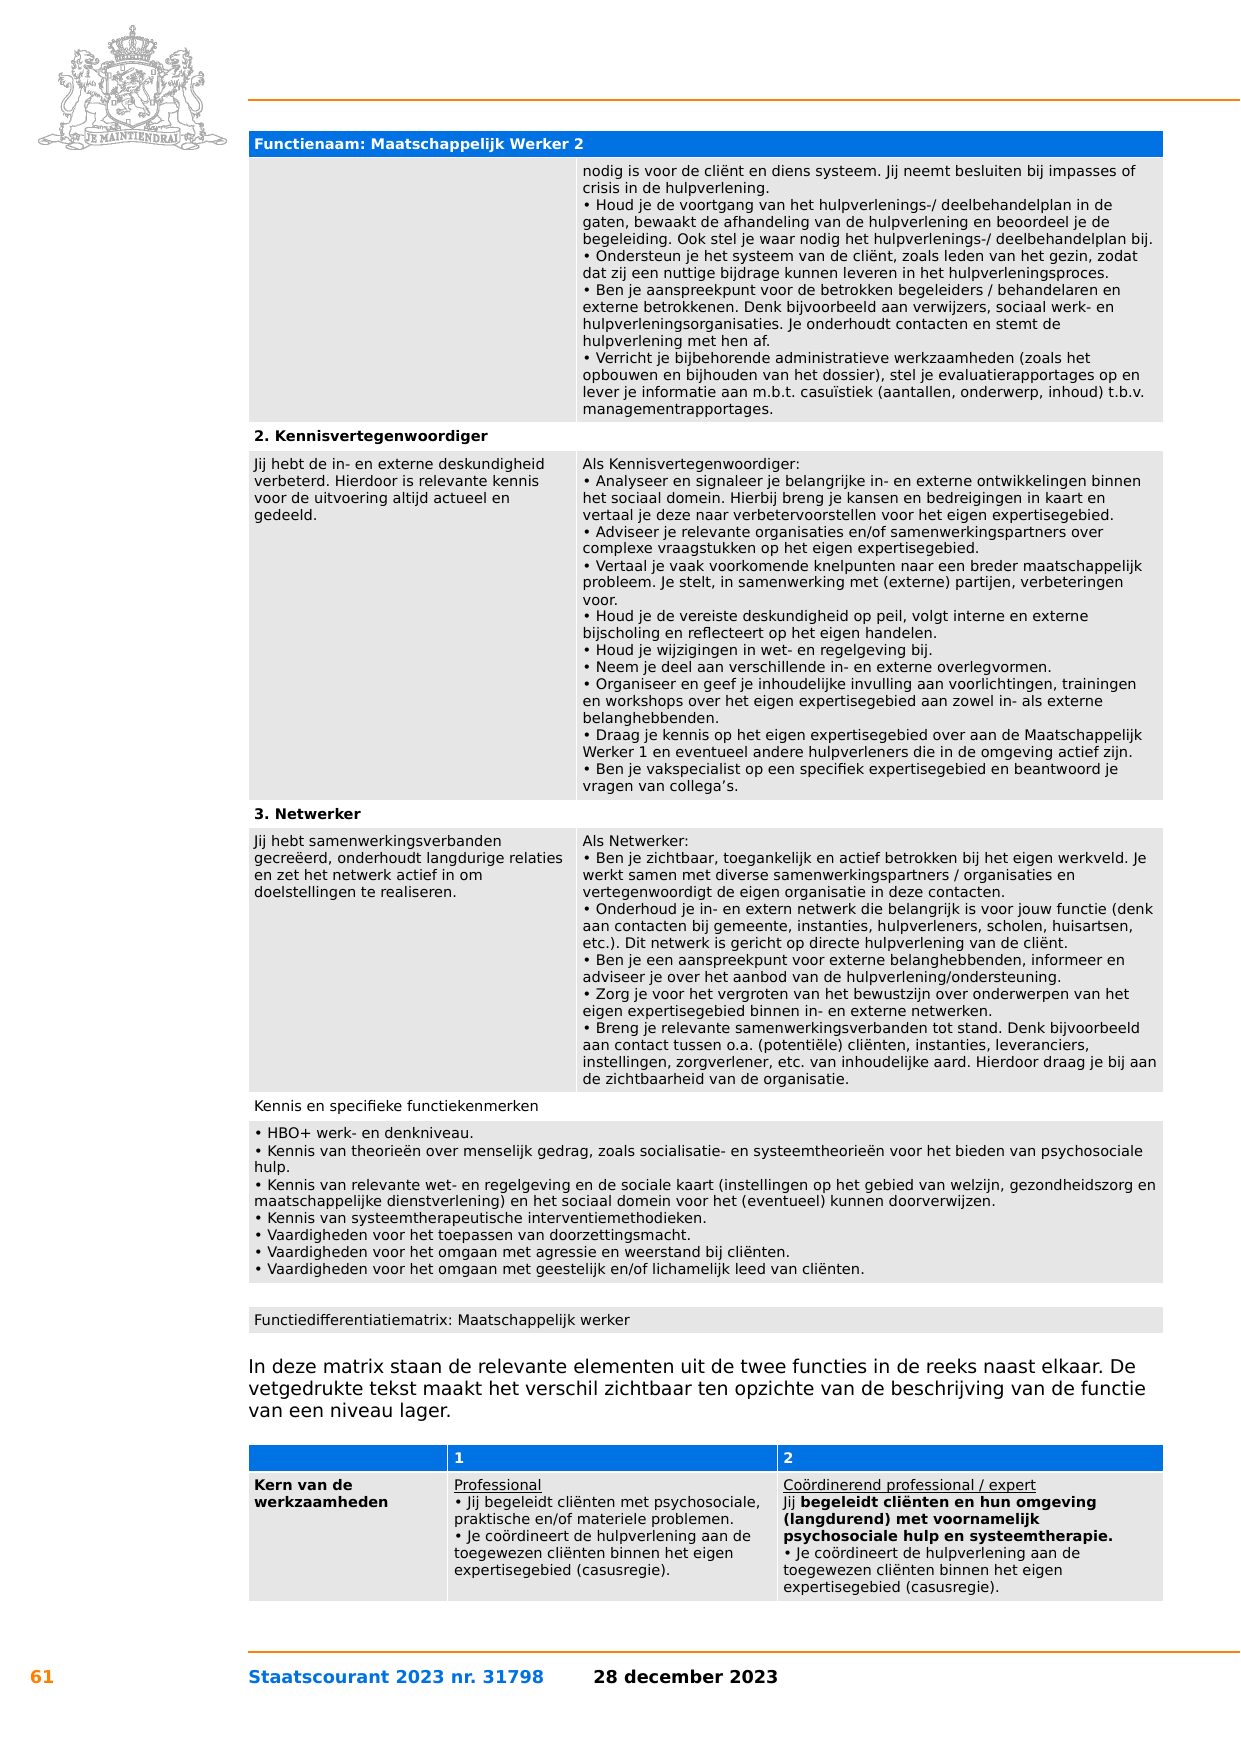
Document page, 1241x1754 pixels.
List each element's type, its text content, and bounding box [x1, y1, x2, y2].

table_cell • HBO+ werk- en denkniveau. • Kennis van theorieën over menselijk gedrag, zoals socialisatie- en systeemtheorieën voor het bieden van psychosociale hulp. • Kennis van relevante wet- en regelgeving en de sociale kaart (instellingen op het gebied van welzijn, gezondheidszorg en maatschappelijke dienstverlening) en het sociaal domein voor het (eventueel) kunnen doorverwijzen. • Kennis van systeemtherapeutische interventiemethodieken. • Vaardigheden voor het toepassen van doorzettingsmacht. • Vaardigheden voor het omgaan met agressie en weerstand bij cliënten. • Vaardigheden voor het omgaan met geestelijk en/of lichamelijk leed van cliënten. [249, 1121, 1163, 1283]
table_cell 3. Netwerker [249, 801, 1163, 827]
table_cell Kennis en specifieke functiekenmerken [249, 1093, 1163, 1120]
table_cell Jij hebt de in- en externe deskundigheid verbeterd. Hierdoor is relevante kennis voor de uitvoering altijd actueel en gedeeld. [249, 451, 576, 800]
table_header [249, 1445, 447, 1471]
text In deze matrix staan de relevante elementen uit de twee functies in de reeks naast elkaar. De vetgedrukte tekst maakt het verschil zichtbaar ten opzichte van de beschrijving van de functie van een niveau lager. [248, 1356, 1163, 1422]
picture [38, 25, 227, 150]
table_cell Als Netwerker: • Ben je zichtbaar, toegankelijk en actief betrokken bij het eigen werkveld. Je werkt samen met diverse samenwerkingspartners / organisaties en vertegenwoordigt de eigen organisatie in deze contacten. • Onderhoud je in- en extern netwerk die belangrijk is voor jouw functie (denk aan contacten bij gemeente, instanties, hulpverleners, scholen, huisartsen, etc.). Dit netwerk is gericht op directe hulpverlening van de cliënt. • Ben je een aanspreekpunt voor externe belanghebbenden, informeer en adviseer je over het aanbod van de hulpverlening/ondersteuning. • Zorg je voor het vergroten van het bewustzijn over onderwerpen van het eigen expertisegebied binnen in- en externe netwerken. • Breng je relevante samenwerkingsverbanden tot stand. Denk bijvoorbeeld aan contact tussen o.a. (potentiële) cliënten, instanties, leveranciers, instellingen, zorgverlener, etc. van inhoudelijke aard. Hierdoor draag je bij aan de zichtbaarheid van de organisatie. [577, 828, 1163, 1092]
table_cell [249, 158, 576, 422]
table_cell Professional • Jij begeleidt cliënten met psychosociale, praktische en/of materiele problemen. • Je coördineert de hulpverlening aan de toegewezen cliënten binnen het eigen expertisegebied (casusregie). [448, 1473, 777, 1601]
table_cell 2. Kennisvertegenwoordiger [249, 424, 1163, 450]
table_cell Kern van de werkzaamheden [249, 1473, 447, 1601]
table_header Functienaam: Maatschappelijk Werker 2 [249, 131, 1163, 157]
table_cell nodig is voor de cliënt en diens systeem. Jij neemt besluiten bij impasses of crisis in de hulpverlening. • Houd je de voortgang van het hulpverlenings-/ deelbehandelplan in de gaten, bewaakt de afhandeling van de hulpverlening en beoordeel je de begeleiding. Ook stel je waar nodig het hulpverlenings-/ deelbehandelplan bij. • Ondersteun je het systeem van de cliënt, zoals leden van het gezin, zodat dat zij een nuttige bijdrage kunnen leveren in het hulpverleningsproces. • Ben je aanspreekpunt voor de betrokken begeleiders / behandelaren en externe betrokkenen. Denk bijvoorbeeld aan verwijzers, sociaal werk- en hulpverleningsorganisaties. Je onderhoudt contacten en stemt de hulpverlening met hen af. • Verricht je bijbehorende administratieve werkzaamheden (zoals het opbouwen en bijhouden van het dossier), stel je evaluatierapportages op en lever je informatie aan m.b.t. casuïstiek (aantallen, onderwerp, inhoud) t.b.v. managementrapportages. [577, 158, 1163, 422]
table_header 1 [448, 1445, 777, 1471]
table_header Functiedifferentiatiematrix: Maatschappelijk werker [249, 1307, 1163, 1333]
table_cell Jij hebt samenwerkingsverbanden gecreëerd, onderhoudt langdurige relaties en zet het netwerk actief in om doelstellingen te realiseren. [249, 828, 576, 1092]
table_cell Coördinerend professional / expert Jij begeleidt cliënten en hun omgeving (langdurend) met voornamelijk psychosociale hulp en systeemtherapie. • Je coördineert de hulpverlening aan de toegewezen cliënten binnen het eigen expertisegebied (casusregie). [778, 1473, 1163, 1601]
table_cell Als Kennisvertegenwoordiger: • Analyseer en signaleer je belangrijke in- en externe ontwikkelingen binnen het sociaal domein. Hierbij breng je kansen en bedreigingen in kaart en vertaal je deze naar verbetervoorstellen voor het eigen expertisegebied. • Adviseer je relevante organisaties en/of samenwerkingspartners over complexe vraagstukken op het eigen expertisegebied. • Vertaal je vaak voorkomende knelpunten naar een breder maatschappelijk probleem. Je stelt, in samenwerking met (externe) partijen, verbeteringen voor. • Houd je de vereiste deskundigheid op peil, volgt interne en externe bijscholing en reflecteert op het eigen handelen. • Houd je wijzigingen in wet- en regelgeving bij. • Neem je deel aan verschillende in- en externe overlegvormen. • Organiseer en geef je inhoudelijke invulling aan voorlichtingen, trainingen en workshops over het eigen expertisegebied aan zowel in- als externe belanghebbenden. • Draag je kennis op het eigen expertisegebied over aan de Maatschappelijk Werker 1 en eventueel andere hulpverleners die in de omgeving actief zijn. • Ben je vakspecialist op een specifiek expertisegebied en beantwoord je vragen van collega’s. [577, 451, 1163, 800]
table_header 2 [778, 1445, 1163, 1471]
